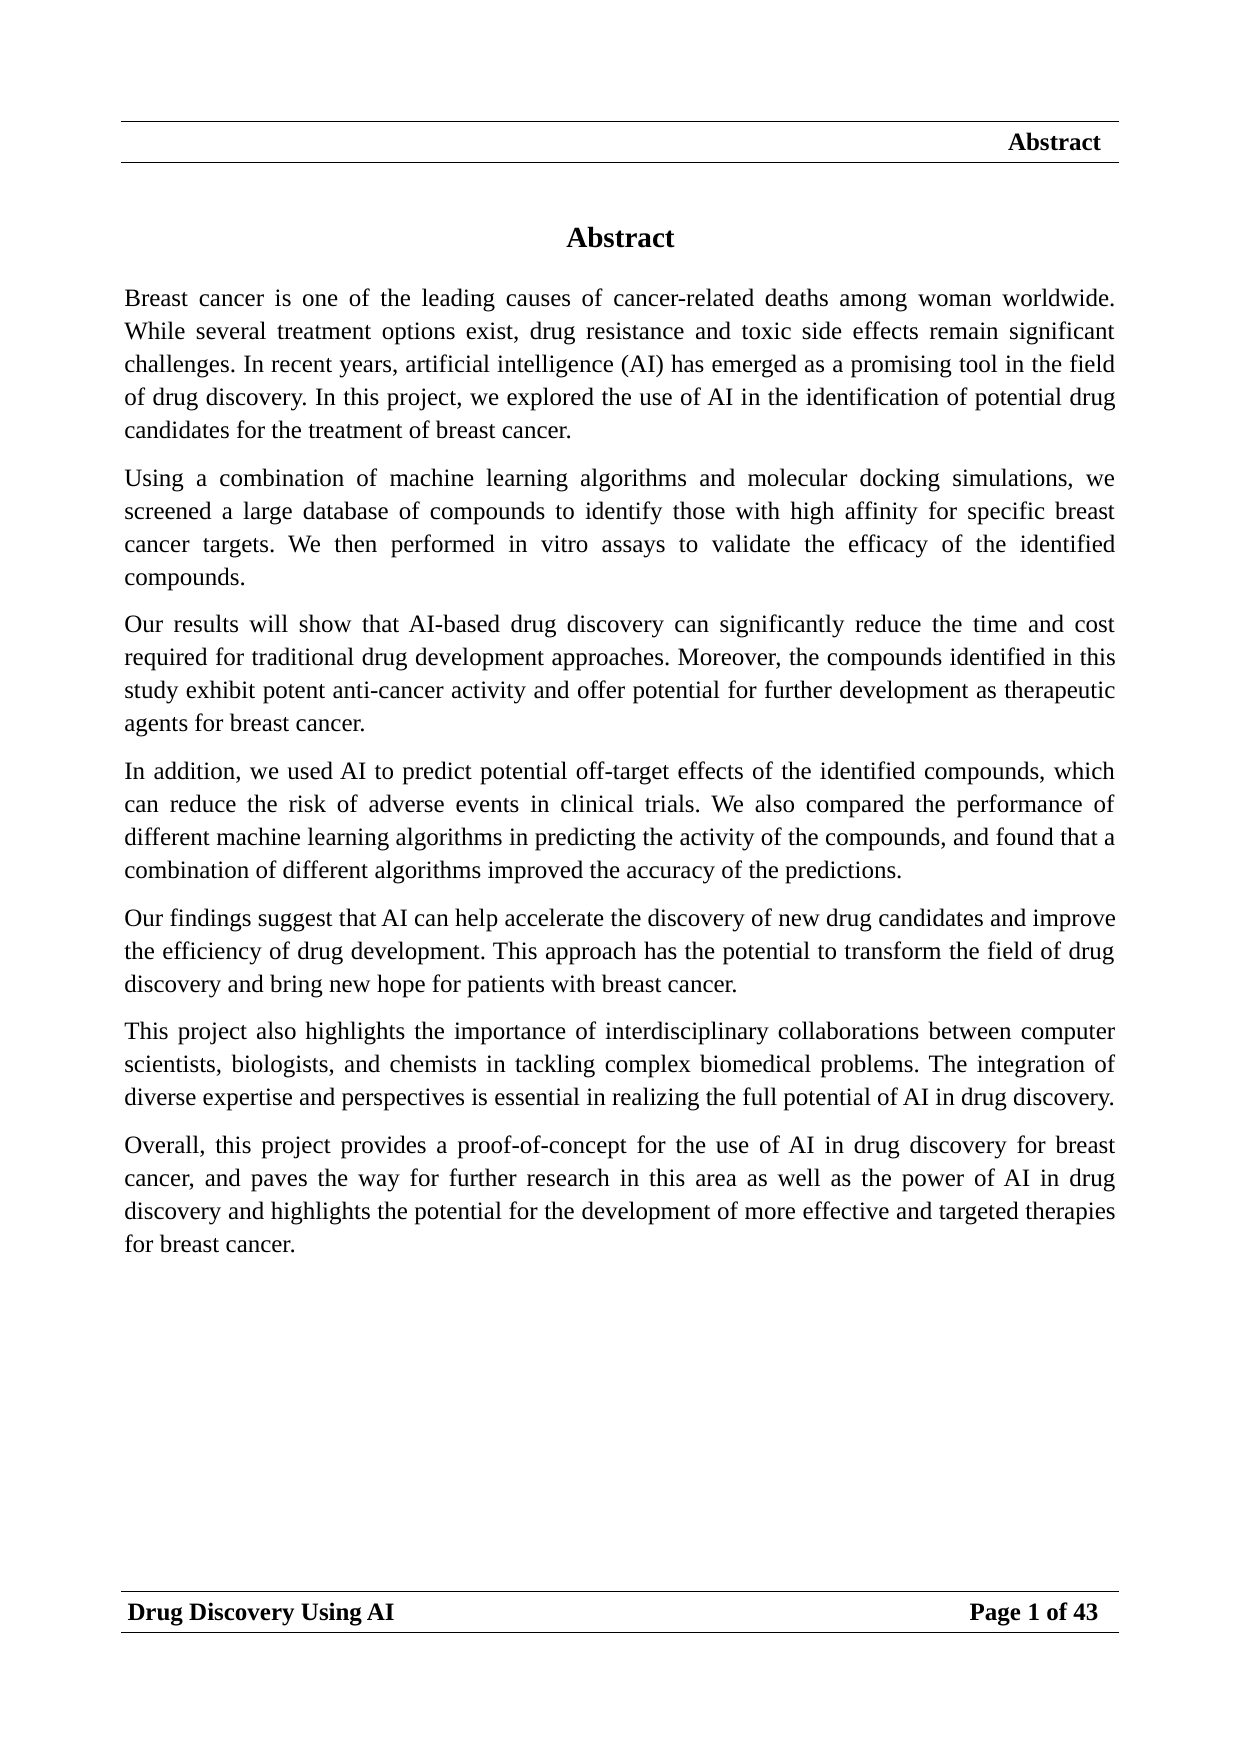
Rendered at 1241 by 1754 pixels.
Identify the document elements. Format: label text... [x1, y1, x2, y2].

text This project also highlights the importance of interdisciplinary collaborations between computer scientists, biologists, and chemists in tackling complex biomedical problems. The integration of diverse expertise and perspectives is essential in realizing the full potential of AI in drug discovery. [121, 1013, 1119, 1111]
text In addition, we used AI to predict potential off-target effects of the identified compounds, which can reduce the risk of adverse events in clinical trials. We also compared the performance of different machine learning algorithms in predicting the activity of the compounds, and found that a combination of different algorithms improved the accuracy of the predictions. [121, 753, 1119, 884]
text Using a combination of machine learning algorithms and molecular docking simulations, we screened a large database of compounds to identify those with high affinity for specific breast cancer targets. We then performed in vitro assays to validate the efficacy of the identified compounds. [121, 460, 1119, 591]
text Breast cancer is one of the leading causes of cancer-related deaths among woman worldwide. While several treatment options exist, drug resistance and toxic side effects remain significant challenges. In recent years, artificial intelligence (AI) has emerged as a promising tool in the field of drug discovery. In this project, we explored the use of AI in the identification of potential drug candidates for the treatment of breast cancer. [121, 280, 1119, 444]
text Our findings suggest that AI can help accelerate the discovery of new drug candidates and improve the efficiency of drug development. This approach has the potential to transform the field of drug discovery and bring new hope for patients with breast cancer. [121, 900, 1119, 997]
text Our results will show that AI-based drug discovery can significantly reduce the time and cost required for traditional drug development approaches. Moreover, the compounds identified in this study exhibit potent anti-cancer activity and offer potential for further development as therapeutic agents for breast cancer. [121, 606, 1119, 737]
subtitle Abstract [121, 217, 1119, 254]
text Overall, this project provides a proof-of-concept for the use of AI in drug discovery for breast cancer, and paves the way for further research in this area as well as the power of AI in drug discovery and highlights the potential for the development of more effective and targeted therapies for breast cancer. [121, 1127, 1119, 1258]
